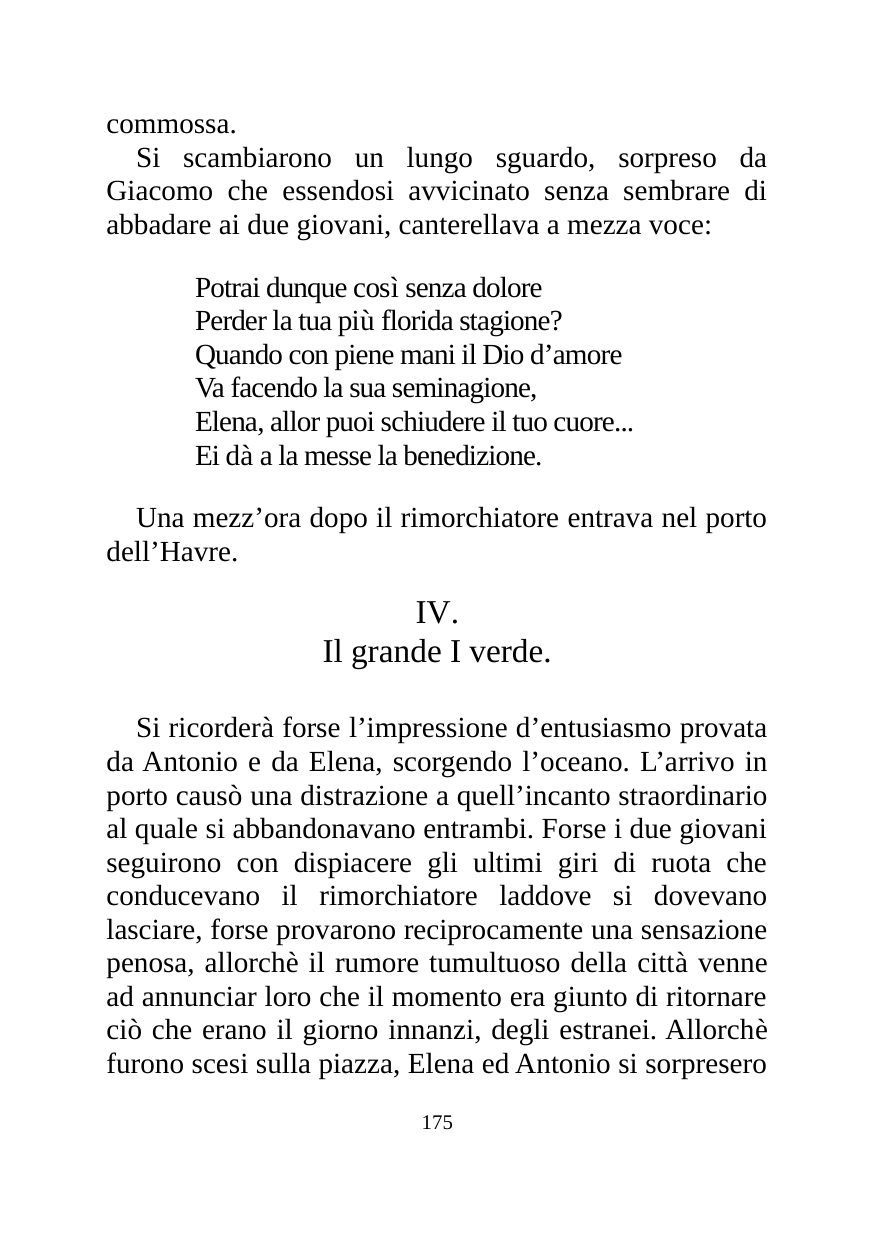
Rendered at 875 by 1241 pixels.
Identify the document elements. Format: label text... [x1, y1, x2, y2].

text Una mezz’ora dopo il rimorchiatore entrava nel porto dell’Havre. [106, 501, 768, 568]
text Si scambiarono un lungo sguardo, sorpreso da Giacomo che essendosi avvicinato senza sembrare di abbadare ai due giovani, canterellava a mezza voce: [106, 140, 768, 240]
text Potrai dunque così senza dolore Perder la tua più florida stagione? Quando con piene mani il Dio d’amore Va facendo la sua seminagione, Elena, allor puoi schiudere il tuo cuore... Ei dà a la messe la benedizione. [195, 270, 768, 471]
text Si ricorderà forse l’impressione d’entusiasmo provata da Antonio e da Elena, scorgendo l’oceano. L’arrivo in porto causò una distrazione a quell’incanto straordinario al quale si abbandonavano entrambi. Forse i due giovani seguirono con dispiacere gli ultimi giri di ruota che conducevano il rimorchiatore laddove si dovevano lasciare, forse provarono reciprocamente una sensazione penosa, allorchè il rumore tumultuoso della città venne ad annunciar loro che il momento era giunto di ritornare ciò che erano il giorno innanzi, degli estranei. Allorchè furono scesi sulla piazza, Elena ed Antonio si sorpresero [106, 711, 768, 1079]
text commossa. [106, 106, 768, 140]
subtitle IV. Il grande I verde. [106, 592, 768, 669]
